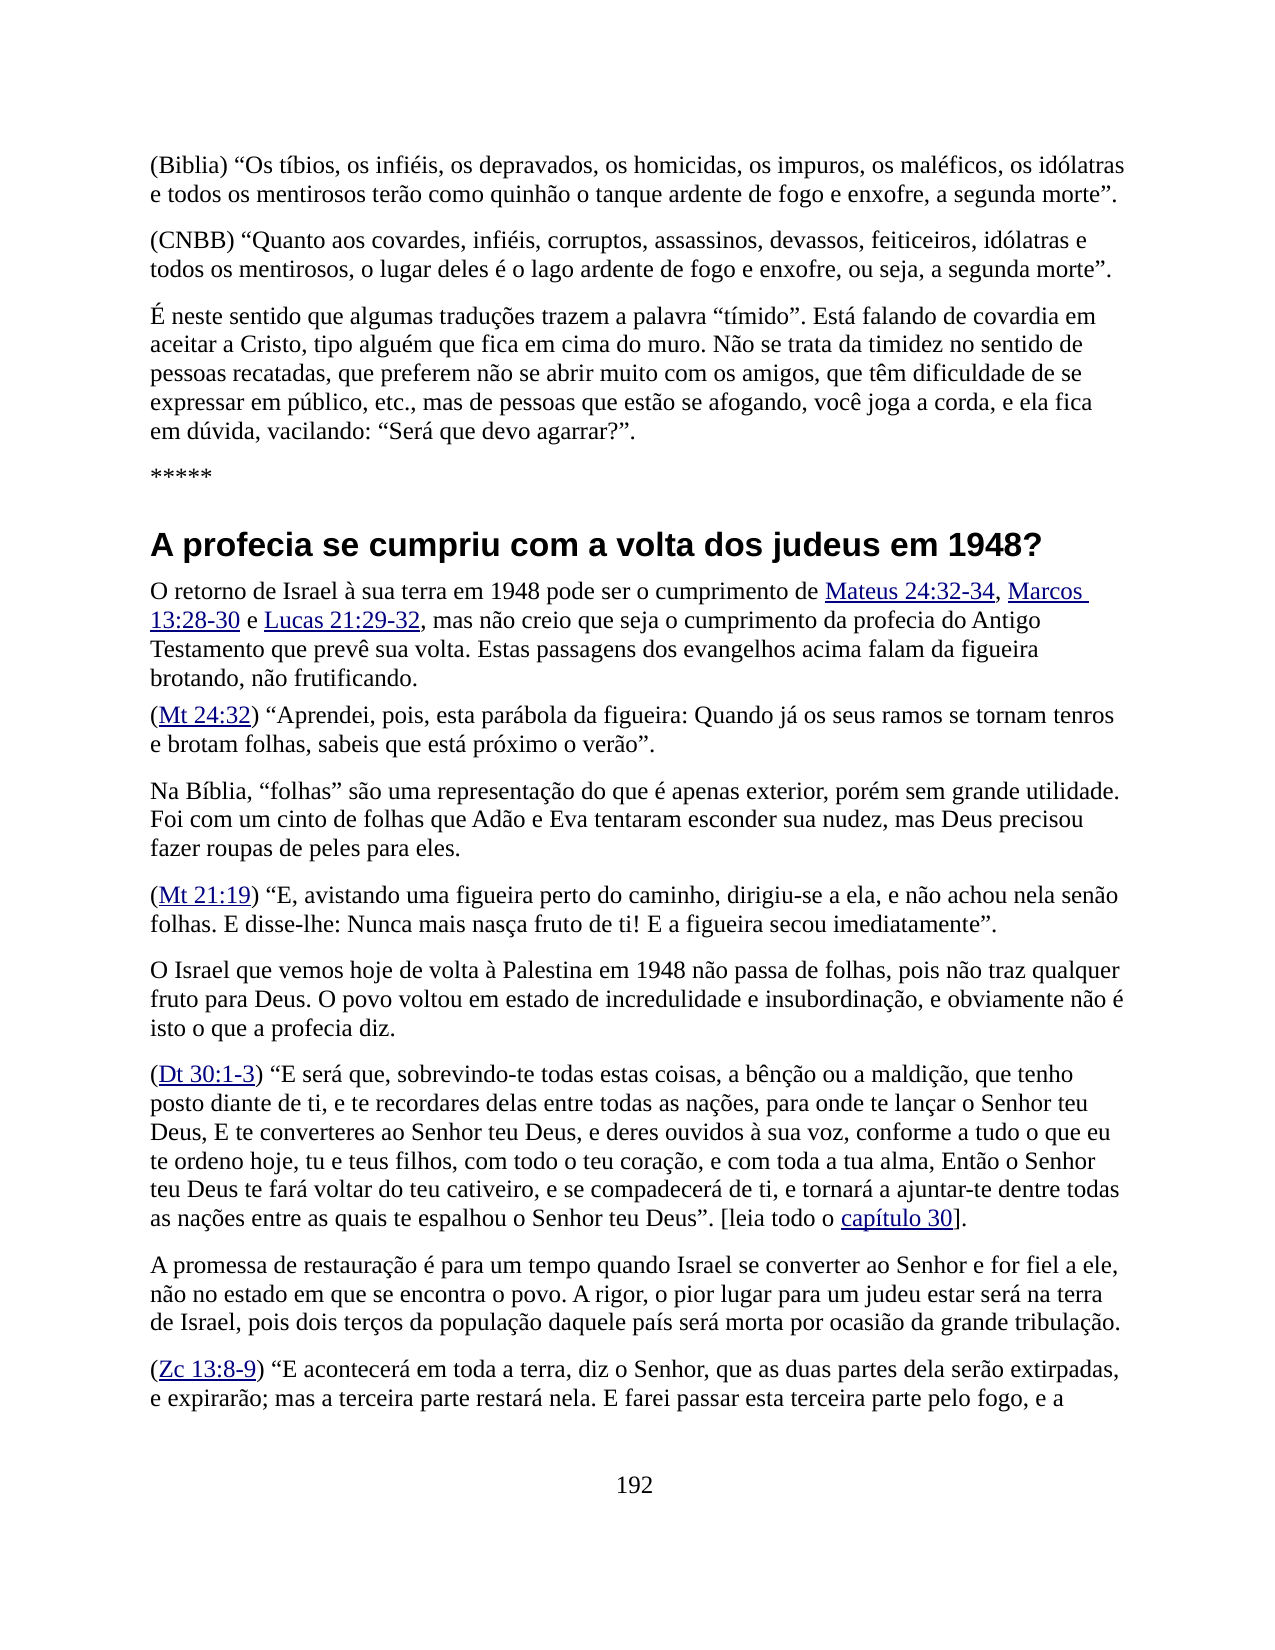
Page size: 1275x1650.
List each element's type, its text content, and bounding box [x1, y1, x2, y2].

text (Biblia) “Os tíbios, os infiéis, os depravados, os homicidas, os impuros, os maléficos, os idólatras e todos os mentirosos terão como quinhão o tanque ardente de fogo e enxofre, a segunda morte”. [150, 150, 1125, 207]
text O retorno de Israel à sua terra em 1948 pode ser o cumprimento de Mateus 24:32-34, Marcos 13:28-30 e Lucas 21:29-32, mas não creio que seja o cumprimento da profecia do Antigo Testamento que prevê sua volta. Estas passagens dos evangelhos acima falam da figueira brotando, não frutificando. [150, 576, 1125, 691]
text O Israel que vemos hoje de volta à Palestina em 1948 não passa de folhas, pois não traz qualquer fruto para Deus. O povo voltou em estado de incredulidade e insubordinação, e obviamente não é isto o que a profecia diz. [150, 955, 1125, 1042]
text ***** [150, 462, 1125, 491]
text (Mt 24:32) “Aprendei, pois, esta parábola da figueira: Quando já os seus ramos se tornam tenros e brotam folhas, sabeis que está próximo o verão”. [150, 700, 1125, 758]
text (CNBB) “Quanto aos covardes, infiéis, corruptos, assassinos, devassos, feiticeiros, idólatras e todos os mentirosos, o lugar deles é o lago ardente de fogo e enxofre, ou seja, a segunda morte”. [150, 225, 1125, 283]
text Na Bíblia, “folhas” são uma representação do que é apenas exterior, porém sem grande utilidade. Foi com um cinto de folhas que Adão e Eva tentaram esconder sua nudez, mas Deus precisou fazer roupas de peles para eles. [150, 776, 1125, 862]
text (Zc 13:8-9) “E acontecerá em toda a terra, diz o Senhor, que as duas partes dela serão extirpadas, e expirarão; mas a terceira parte restará nela. E farei passar esta terceira parte pelo fogo, e a [150, 1354, 1125, 1412]
text (Dt 30:1-3) “E será que, sobrevindo-te todas estas coisas, a bênção ou a maldição, que tenho posto diante de ti, e te recordares delas entre todas as nações, para onde te lançar o Senhor teu Deus, E te converteres ao Senhor teu Deus, e deres ouvidos à sua voz, conforme a tudo o que eu te ordeno hoje, tu e teus filhos, com todo o teu coração, e com toda a tua alma, Então o Senhor teu Deus te fará voltar do teu cativeiro, e se compadecerá de ti, e tornará a ajuntar-te dentre todas as nações entre as quais te espalhou o Senhor teu Deus”. [leia todo o capítulo 30]. [150, 1059, 1125, 1232]
text A promessa de restauração é para um tempo quando Israel se converter ao Senhor e for fiel a ele, não no estado em que se encontra o povo. A rigor, o pior lugar para um judeu estar será na terra de Israel, pois dois terços da população daquele país será morta por ocasião da grande tribulação. [150, 1250, 1125, 1336]
text É neste sentido que algumas traduções trazem a palavra “tímido”. Está falando de covardia em aceitar a Cristo, tipo alguém que fica em cima do muro. Não se trata da timidez no sentido de pessoas recatadas, que preferem não se abrir muito com os amigos, que têm dificuldade de se expressar em público, etc., mas de pessoas que estão se afogando, você joga a corda, e ela fica em dúvida, vacilando: “Será que devo agarrar?”. [150, 301, 1125, 444]
subtitle A profecia se cumpriu com a volta dos judeus em 1948? [150, 525, 1125, 564]
text (Mt 21:19) “E, avistando uma figueira perto do caminho, dirigiu-se a ela, e não achou nela senão folhas. E disse-lhe: Nunca mais nasça fruto de ti! E a figueira secou imediatamente”. [150, 880, 1125, 937]
